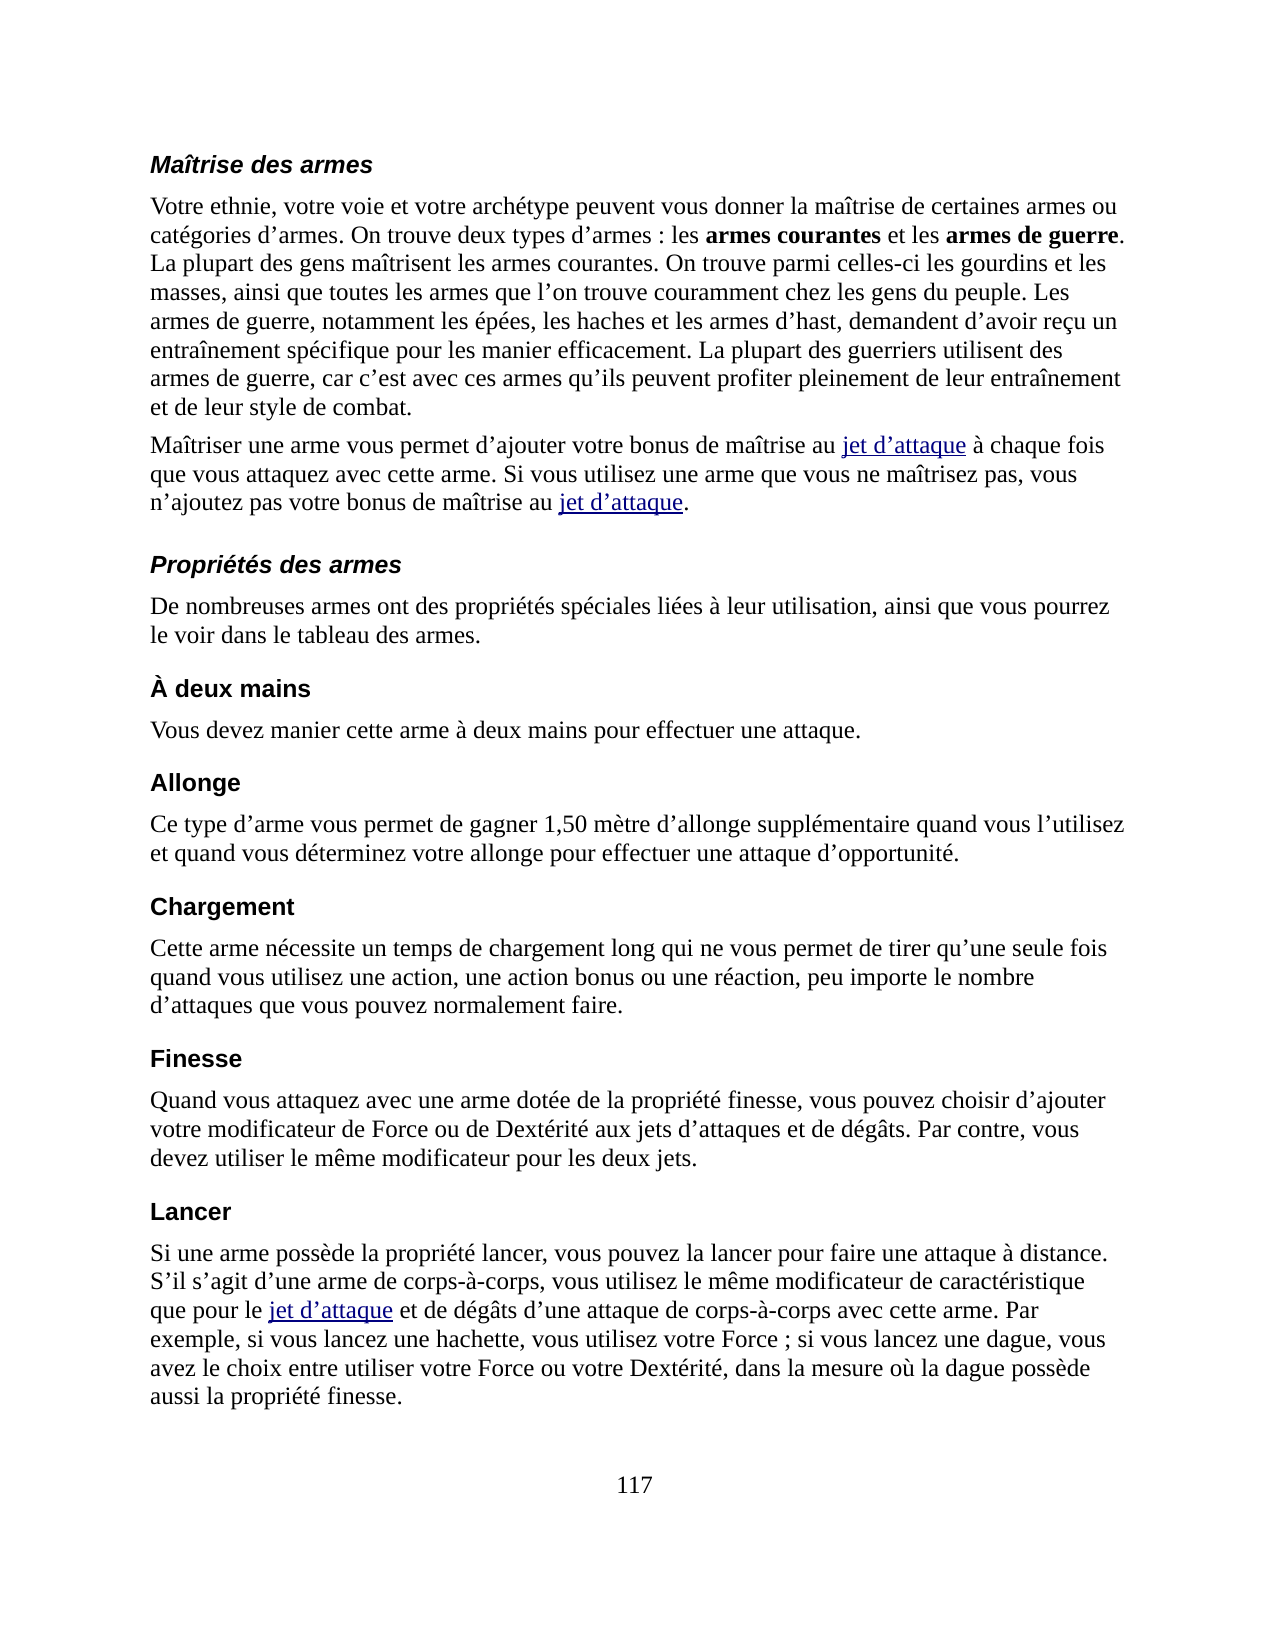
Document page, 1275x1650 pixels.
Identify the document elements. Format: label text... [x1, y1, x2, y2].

text Cette arme nécessite un temps de chargement long qui ne vous permet de tirer qu’une seule fois quand vous utilisez une action, une action bonus ou une réaction, peu importe le nombre d’attaques que vous pouvez normalement faire. [150, 933, 1125, 1019]
text Maîtriser une arme vous permet d’ajouter votre bonus de maîtrise au jet d’attaque à chaque fois que vous attaquez avec cette arme. Si vous utilisez une arme que vous ne maîtrisez pas, vous n’ajoutez pas votre bonus de maîtrise au jet d’attaque. [150, 430, 1125, 516]
text Quand vous attaquez avec une arme dotée de la propriété finesse, vous pouvez choisir d’ajouter votre modificateur de Force ou de Dextérité aux jets d’attaques et de dégâts. Par contre, vous devez utiliser le même modificateur pour les deux jets. [150, 1085, 1125, 1172]
subtitle Propriétés des armes [150, 550, 1125, 579]
text Ce type d’arme vous permet de gagner 1,50 mètre d’allonge supplémentaire quand vous l’utilisez et quand vous déterminez votre allonge pour effectuer une attaque d’opportunité. [150, 809, 1125, 867]
text De nombreuses armes ont des propriétés spéciales liées à leur utilisation, ainsi que vous pourrez le voir dans le tableau des armes. [150, 591, 1125, 649]
subtitle Allonge [150, 768, 1125, 797]
text Vous devez manier cette arme à deux mains pour effectuer une attaque. [150, 715, 1125, 743]
text Si une arme possède la propriété lancer, vous pouvez la lancer pour faire une attaque à distance. S’il s’agit d’une arme de corps-à-corps, vous utilisez le même modificateur de caractéristique que pour le jet d’attaque et de dégâts d’une attaque de corps-à-corps avec cette arme. Par exemple, si vous lancez une hachette, vous utilisez votre Force ; si vous lancez une dague, vous avez le choix entre utiliser votre Force ou votre Dextérité, dans la mesure où la dague possède aussi la propriété finesse. [150, 1238, 1125, 1410]
text Votre ethnie, votre voie et votre archétype peuvent vous donner la maîtrise de certaines armes ou catégories d’armes. On trouve deux types d’armes : les armes courantes et les armes de guerre. La plupart des gens maîtrisent les armes courantes. On trouve parmi celles-ci les gourdins et les masses, ainsi que toutes les armes que l’on trouve couramment chez les gens du peuple. Les armes de guerre, notamment les épées, les haches et les armes d’hast, demandent d’avoir reçu un entraînement spécifique pour les manier efficacement. La plupart des guerriers utilisent des armes de guerre, car c’est avec ces armes qu’ils peuvent profiter pleinement de leur entraînement et de leur style de combat. [150, 191, 1125, 421]
subtitle Lancer [150, 1197, 1125, 1225]
subtitle Maîtrise des armes [150, 150, 1125, 178]
subtitle Finesse [150, 1044, 1125, 1073]
subtitle À deux mains [150, 674, 1125, 702]
subtitle Chargement [150, 892, 1125, 921]
